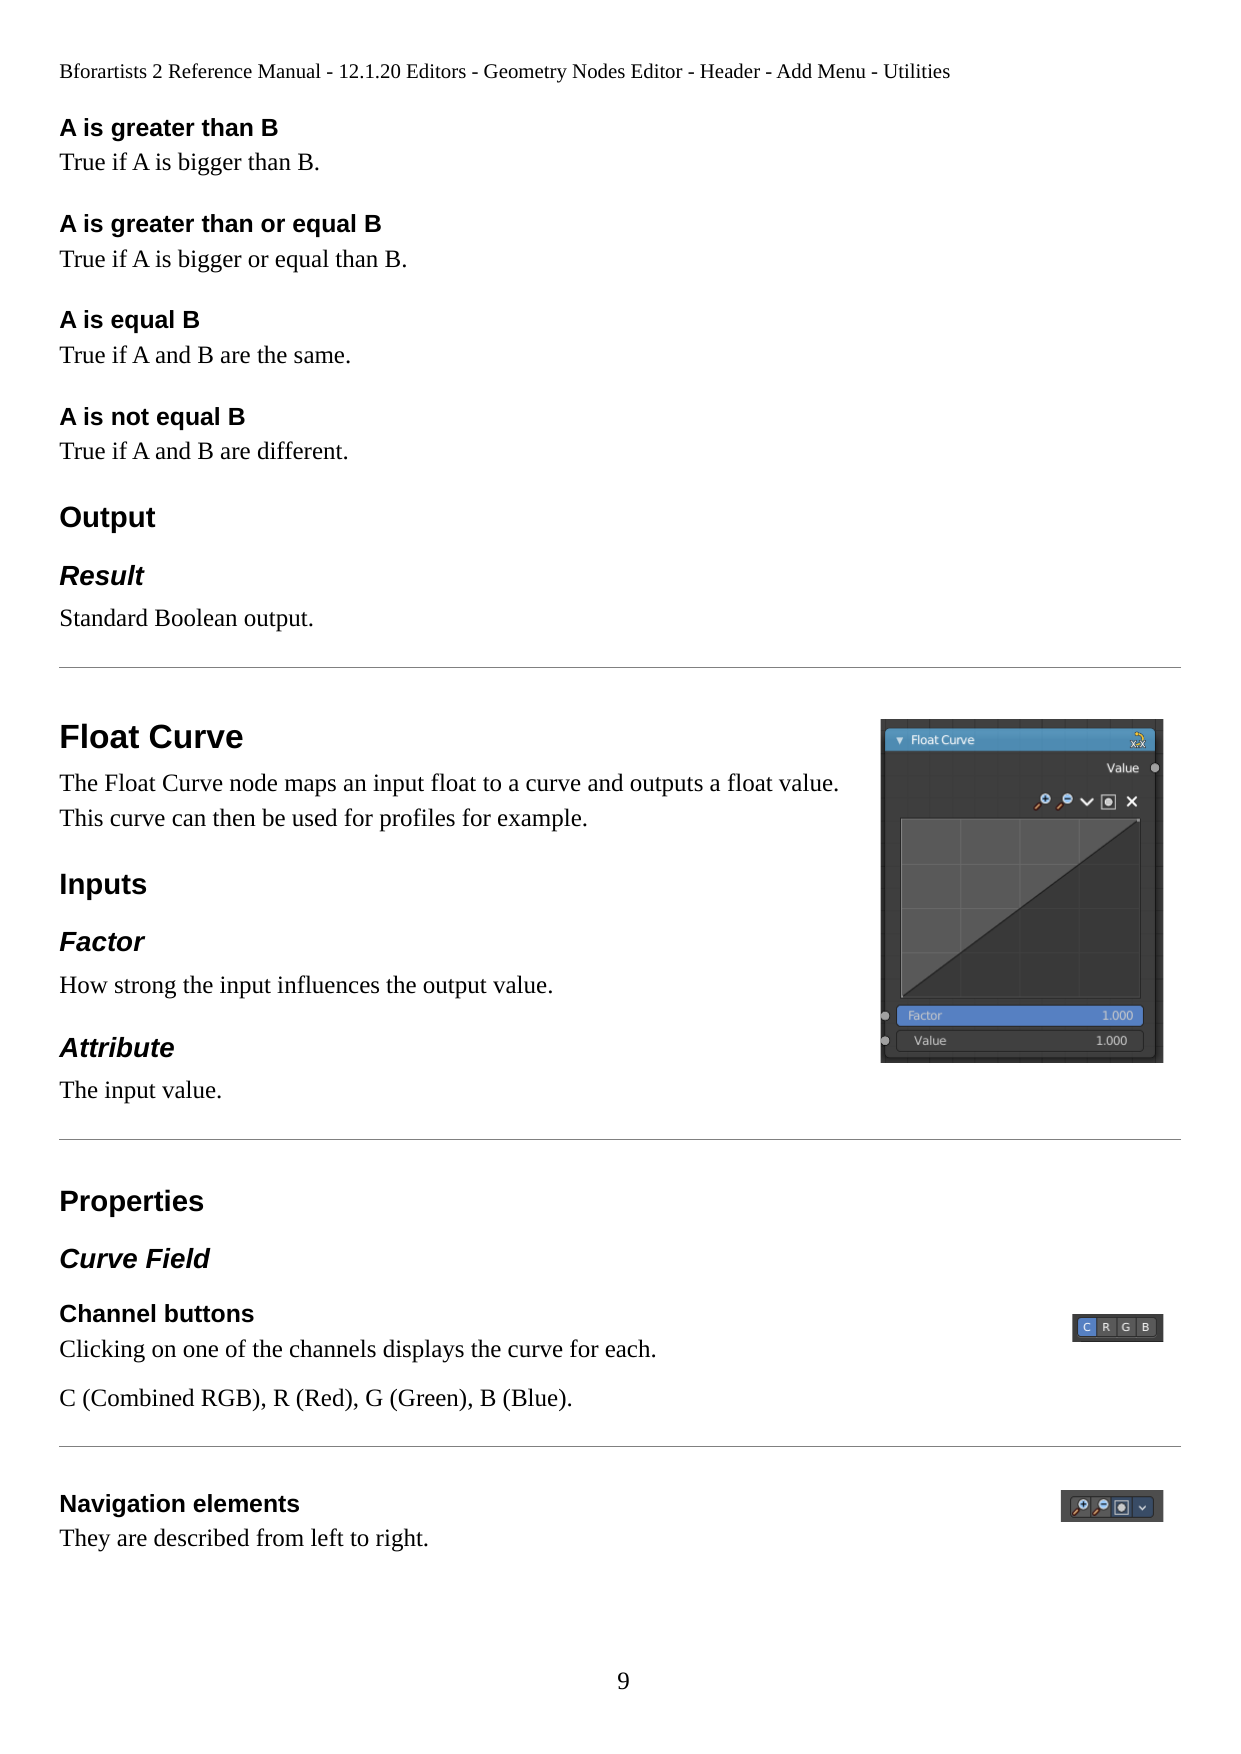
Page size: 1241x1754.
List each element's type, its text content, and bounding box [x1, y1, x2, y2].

subtitle Curve Field [59, 1242, 1181, 1274]
subtitle Float Curve [59, 717, 1181, 756]
subtitle Output [59, 500, 1181, 534]
text C (Combined RGB), R (Red), G (Green), B (Blue). [59, 1383, 1181, 1412]
text True if A is bigger or equal than B. [59, 244, 1181, 272]
subtitle Factor [59, 925, 880, 957]
picture [880, 719, 1164, 1063]
text True if A and B are different. [59, 436, 1181, 465]
text The Float Curve node maps an input float to a curve and outputs a float value. This curve can then be used for profiles for example. [59, 768, 880, 832]
text Clicking on one of the channels displays the curve for each. [59, 1334, 1181, 1363]
text How strong the input influences the output value. [59, 970, 880, 998]
subtitle Result [59, 559, 1181, 591]
text True if A and B are the same. [59, 340, 1181, 369]
subtitle Attribute [59, 1031, 880, 1063]
subtitle Channel buttons [59, 1299, 1181, 1328]
text Standard Boolean output. [59, 603, 1181, 632]
subtitle A is greater than B [59, 113, 1181, 141]
picture [1072, 1314, 1164, 1342]
subtitle A is equal B [59, 305, 1181, 334]
subtitle Navigation elements [59, 1489, 1181, 1517]
text The input value. [59, 1076, 1181, 1104]
text They are described from left to right. [59, 1523, 1181, 1552]
subtitle [1164, 1031, 1181, 1063]
subtitle A is not equal B [59, 402, 1181, 430]
subtitle A is greater than or equal B [59, 209, 1181, 237]
picture [1060, 1490, 1164, 1522]
subtitle [1164, 925, 1181, 957]
text True if A is bigger than B. [59, 147, 1181, 176]
subtitle Inputs [59, 867, 880, 900]
subtitle [1164, 867, 1181, 900]
subtitle Properties [59, 1183, 1181, 1217]
